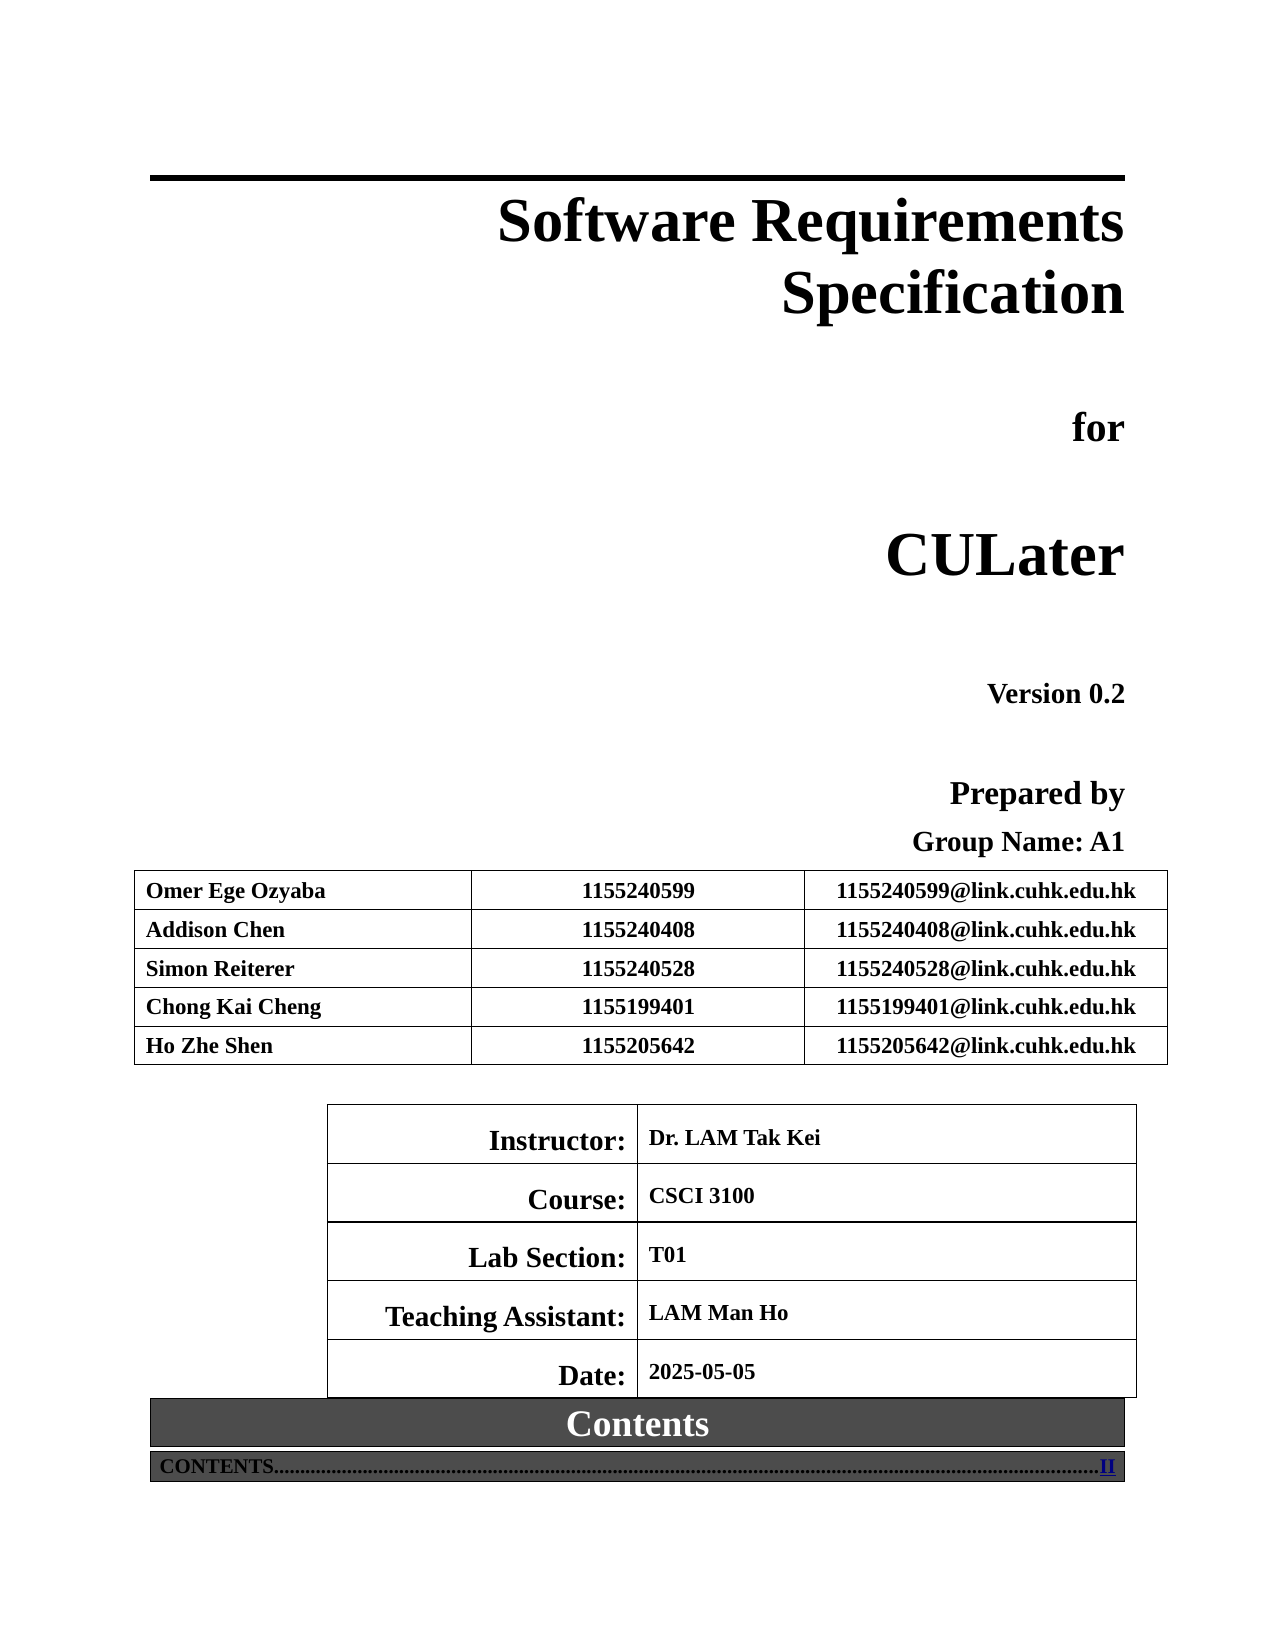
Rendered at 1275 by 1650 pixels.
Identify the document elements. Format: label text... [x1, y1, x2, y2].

text Contents [151, 1399, 1124, 1446]
text Version 0.2 [150, 676, 1125, 710]
text Group Name: A1 [150, 824, 1125, 858]
table_cell 1155240408@link.cuhk.edu.hk [805, 910, 1167, 948]
table_cell 1155199401 [472, 988, 804, 1026]
table_header Dr. LAM Tak Kei [638, 1105, 1136, 1163]
table_header 1155240599 [472, 871, 804, 909]
table_header Instructor: [328, 1105, 637, 1163]
table_cell Course: [328, 1164, 637, 1221]
subtitle CULater [150, 517, 1125, 589]
subtitle for [150, 402, 1125, 450]
table_cell 1155240408 [472, 910, 804, 948]
table_cell 1155240528@link.cuhk.edu.hk [805, 949, 1167, 987]
table_cell CSCI 3100 [638, 1164, 1136, 1221]
table_cell Ho Zhe Shen [135, 1027, 471, 1064]
table_cell Simon Reiterer [135, 949, 471, 987]
text Prepared by [150, 773, 1125, 812]
table_cell Lab Section: [328, 1223, 637, 1280]
table_cell Addison Chen [135, 910, 471, 948]
table_cell 1155205642 [472, 1027, 804, 1064]
subtitle Software Requirements Specification [150, 181, 1125, 327]
table_header Omer Ege Ozyaba [135, 871, 471, 909]
table_cell LAM Man Ho [638, 1281, 1136, 1338]
table_cell 1155240528 [472, 949, 804, 987]
table_cell Date: [328, 1340, 637, 1397]
table_cell 2025-05-05 [638, 1340, 1136, 1397]
table_cell 1155199401@link.cuhk.edu.hk [805, 988, 1167, 1026]
table_cell 1155205642@link.cuhk.edu.hk [805, 1027, 1167, 1064]
text Contents ii [151, 1452, 1124, 1481]
table_cell T01 [638, 1223, 1136, 1280]
table_cell Chong Kai Cheng [135, 988, 471, 1026]
table_header 1155240599@link.cuhk.edu.hk [805, 871, 1167, 909]
table_cell Teaching Assistant: [328, 1281, 637, 1338]
